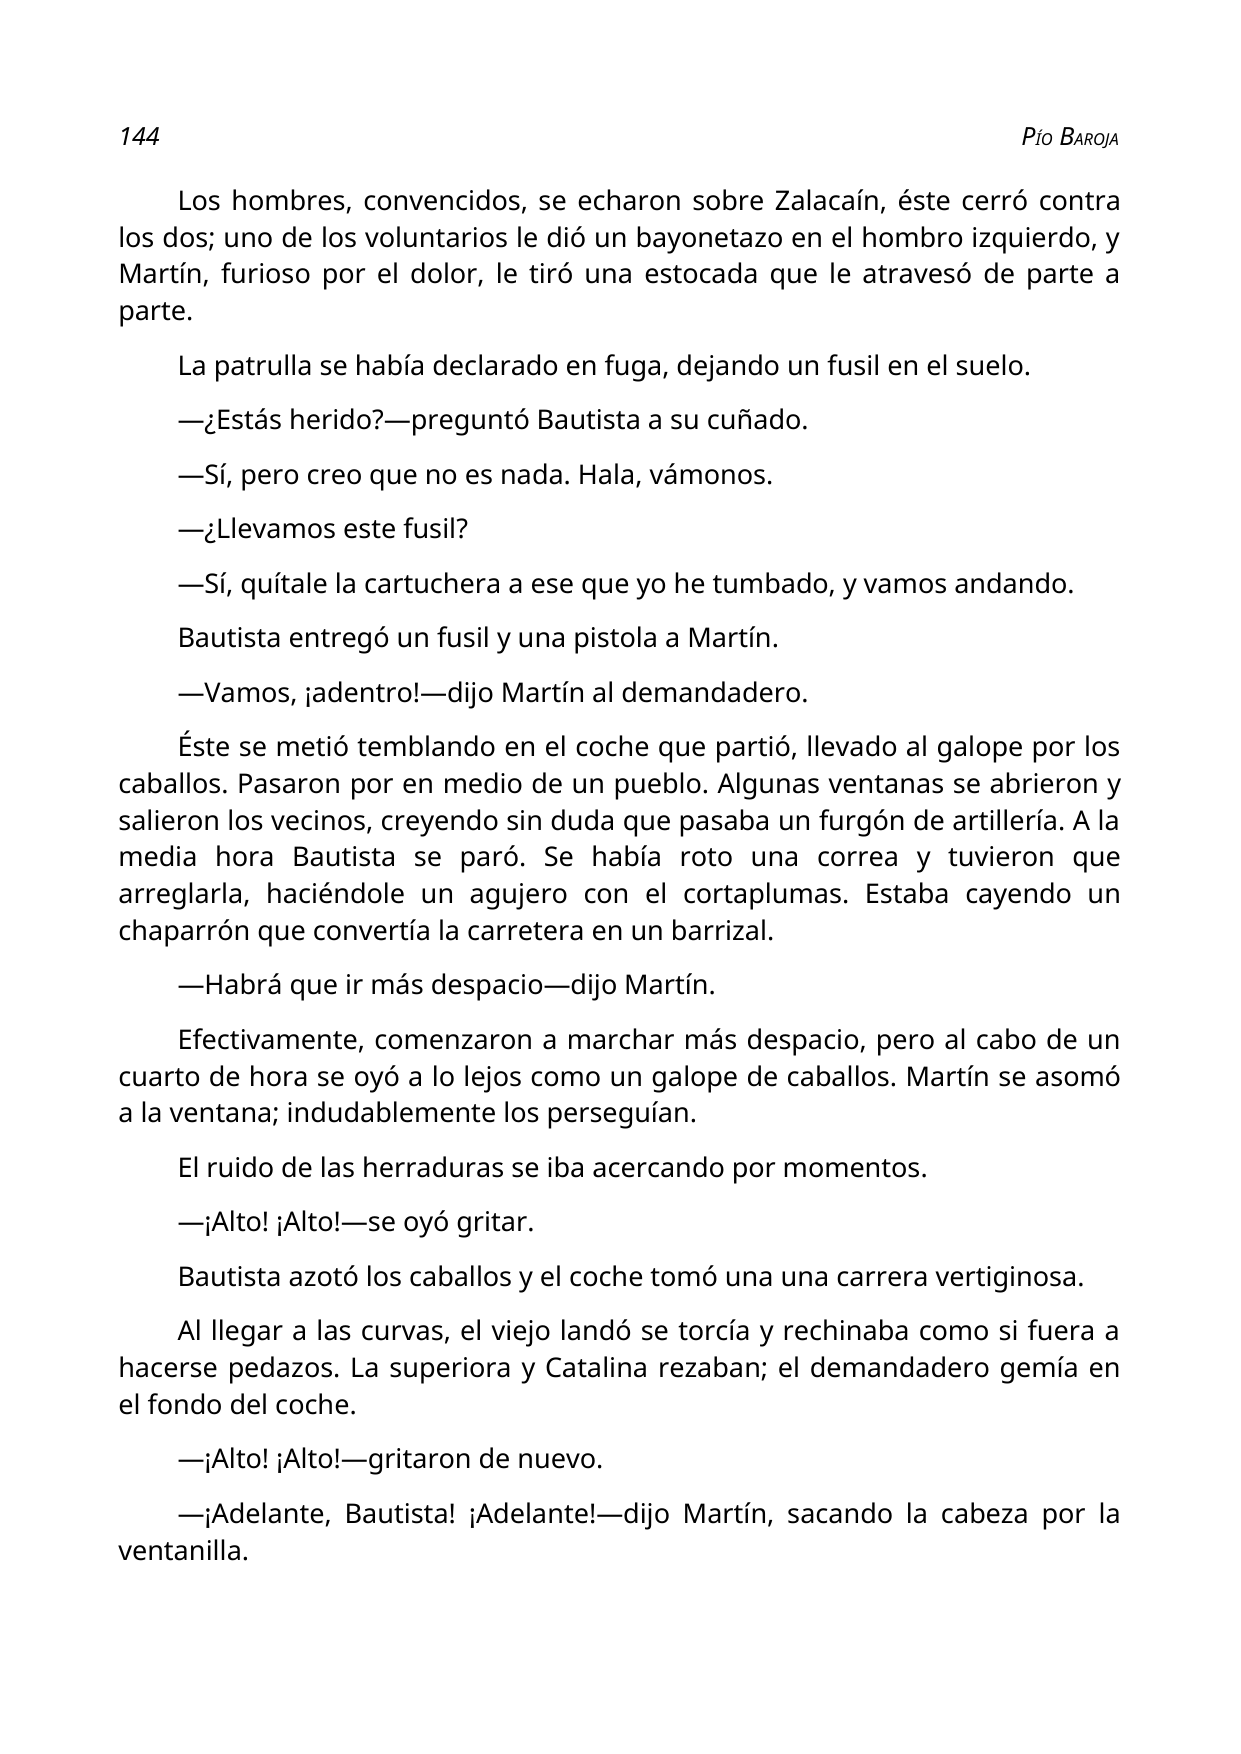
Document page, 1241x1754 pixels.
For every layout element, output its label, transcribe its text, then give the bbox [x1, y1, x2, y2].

text Al llegar a las curvas, el viejo landó se torcía y rechinaba como si fuera a hacerse pedazos. La superiora y Catalina rezaban; el demandadero gemía en el fondo del coche. [118, 1312, 1122, 1422]
text El ruido de las herraduras se iba acercando por momentos. [118, 1148, 1122, 1185]
text —¡Adelante, Bautista! ¡Adelante!—dijo Martín, sacando la cabeza por la ventanilla. [118, 1494, 1122, 1568]
text —Sí, pero creo que no es nada. Hala, vámonos. [118, 455, 1122, 492]
text Bautista azotó los caballos y el coche tomó una una carrera vertiginosa. [118, 1257, 1122, 1294]
text —¿Estás herido?—preguntó Bautista a su cuñado. [118, 401, 1122, 438]
text —Habrá que ir más despacio—dijo Martín. [118, 966, 1122, 1003]
text La patrulla se había declarado en fuga, dejando un fusil en el suelo. [118, 346, 1122, 383]
text Éste se metió temblando en el coche que partió, llevado al galope por los caballos. Pasaron por en medio de un pueblo. Algunas ventanas se abrieron y salieron los vecinos, creyendo sin duda que pasaba un furgón de artillería. A la media hora Bautista se paró. Se había roto una correa y tuvieron que arreglarla, haciéndole un agujero con el cortaplumas. Estaba cayendo un chaparrón que convertía la carretera en un barrizal. [118, 728, 1122, 948]
text —¡Alto! ¡Alto!—gritaron de nuevo. [118, 1440, 1122, 1477]
text Bautista entregó un fusil y una pistola a Martín. [118, 619, 1122, 656]
text Efectivamente, comenzaron a marchar más despacio, pero al cabo de un cuarto de hora se oyó a lo lejos como un galope de caballos. Martín se asomó a la ventana; indudablemente los perseguían. [118, 1021, 1122, 1131]
text Los hombres, convencidos, se echaron sobre Zalacaín, éste cerró contra los dos; uno de los voluntarios le dió un bayonetazo en el hombro izquierdo, y Martín, furioso por el dolor, le tiró una estocada que le atravesó de parte a parte. [118, 182, 1122, 329]
text —Vamos, ¡adentro!—dijo Martín al demandadero. [118, 673, 1122, 710]
text —¿Llevamos este fusil? [118, 510, 1122, 547]
text —Sí, quítale la cartuchera a ese que yo he tumbado, y vamos andando. [118, 564, 1122, 601]
text —¡Alto! ¡Alto!—se oyó gritar. [118, 1203, 1122, 1240]
